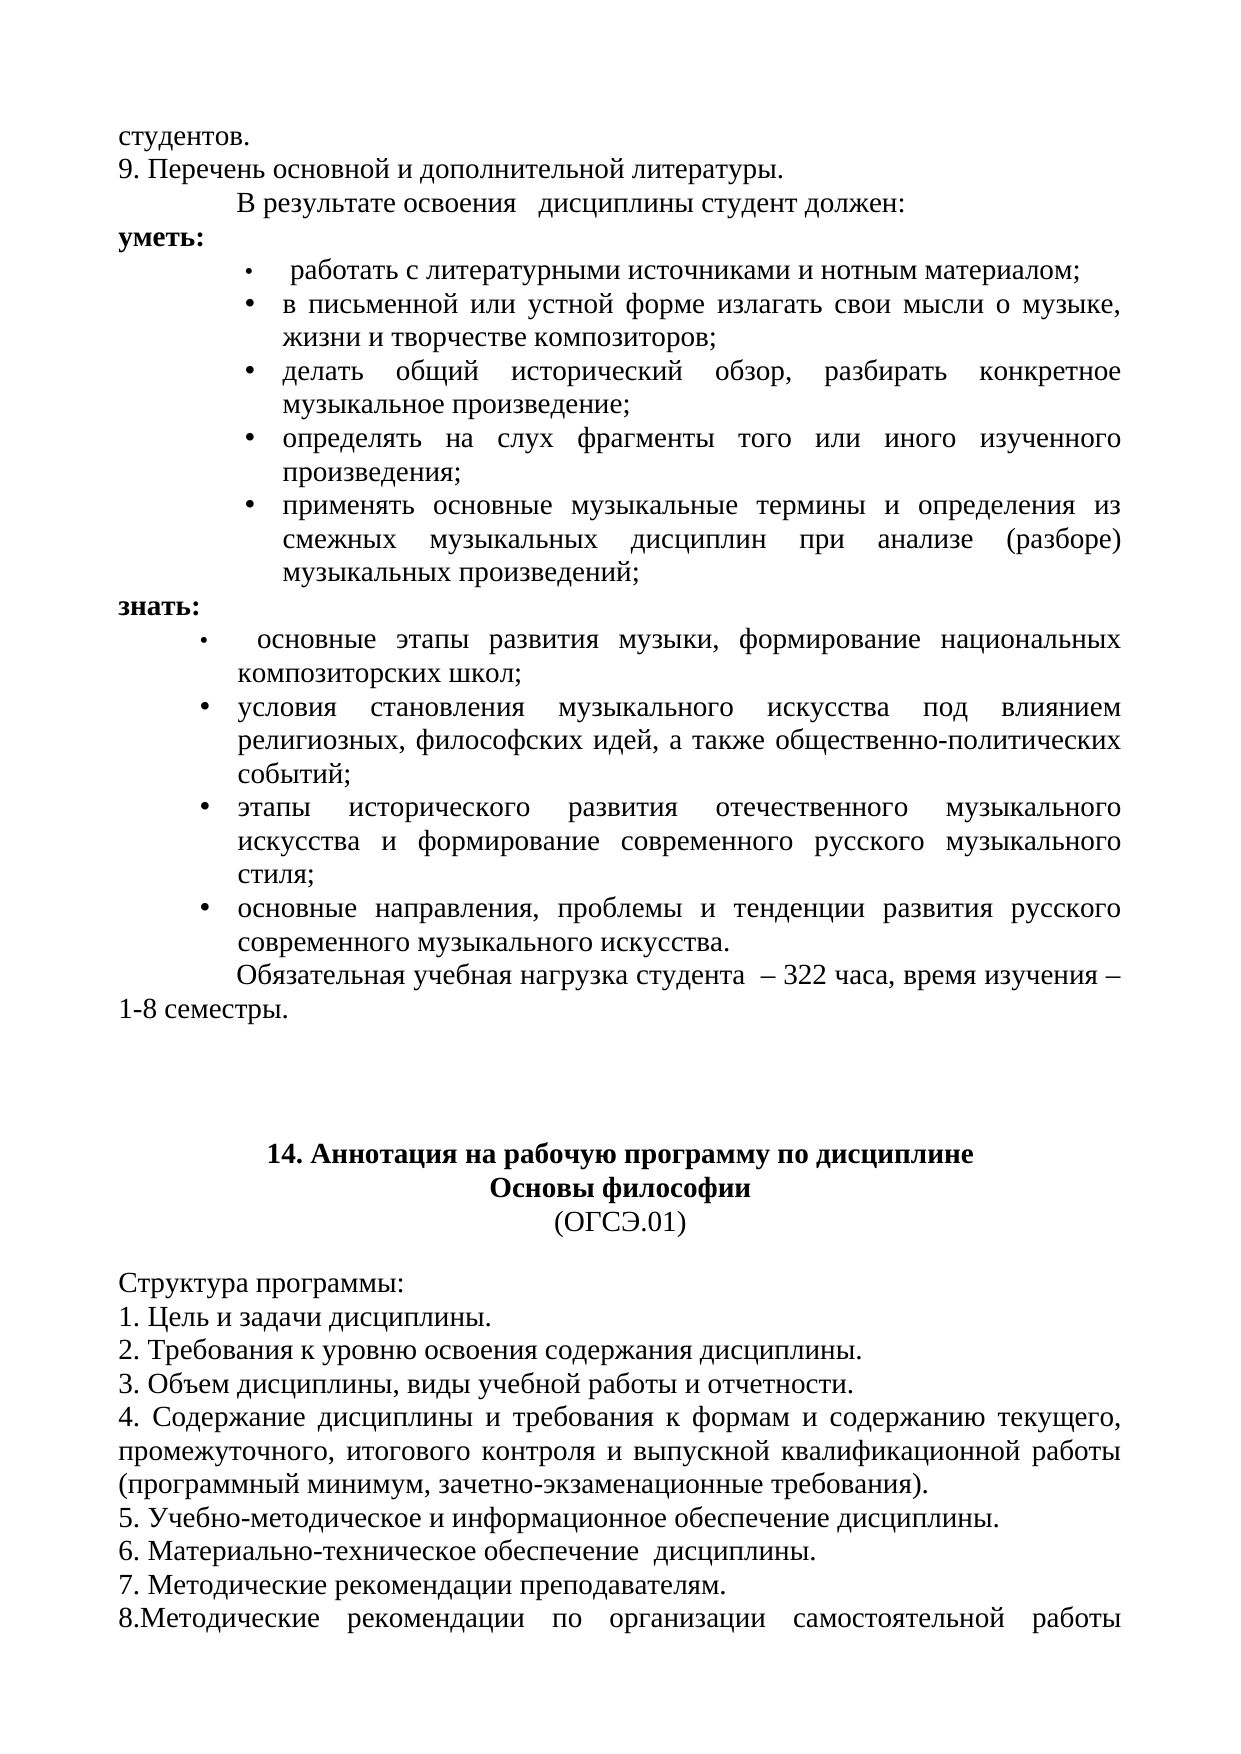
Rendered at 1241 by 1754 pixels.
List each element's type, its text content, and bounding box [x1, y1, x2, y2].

text В результате освоения дисциплины студент должен: [118, 185, 1122, 219]
text (ОГСЭ.01) [118, 1204, 1122, 1237]
text 4. Содержание дисциплины и требования к формам и содержанию текущего, промежуточного, итогового контроля и выпускной квалификационной работы (программный минимум, зачетно-экзаменационные требования). [118, 1399, 1122, 1500]
text студентов. [118, 118, 1122, 152]
text 1. Цель и задачи дисциплины. [118, 1299, 1122, 1332]
text 6. Материально-техническое обеспечение дисциплины. [118, 1533, 1122, 1567]
text Структура программы: [118, 1265, 1122, 1299]
text 14. Аннотация на рабочую программу по дисциплине [118, 1137, 1122, 1170]
list этапы исторического развития отечественного музыкального искусства и формирование современного русского музыкального стиля; [200, 789, 1122, 890]
text 8.Методические рекомендации по организации самостоятельной работы [118, 1601, 1122, 1634]
text 7. Методические рекомендации преподавателям. [118, 1567, 1122, 1601]
text Обязательная учебная нагрузка студента – 322 часа, время изучения – 1-8 семестры. [118, 957, 1122, 1024]
list определять на слух фрагменты того или иного изученного произведения; [245, 420, 1122, 487]
text знать: [118, 588, 1122, 622]
list в письменной или устной форме излагать свои мысли о музыке, жизни и творчестве композиторов; [245, 286, 1122, 353]
list основные этапы развития музыки, формирование национальных композиторских школ; [200, 622, 1122, 689]
list применять основные музыкальные термины и определения из смежных музыкальных дисциплин при анализе (разборе) музыкальных произведений; [245, 487, 1122, 588]
text 9. Перечень основной и дополнительной литературы. [118, 152, 1122, 185]
list основные направления, проблемы и тенденции развития русского современного музыкального искусства. [200, 890, 1122, 957]
list делать общий исторический обзор, разбирать конкретное музыкальное произведение; [245, 353, 1122, 420]
text 2. Требования к уровню освоения содержания дисциплины. [118, 1332, 1122, 1366]
text уметь: [118, 219, 1122, 252]
text 3. Объем дисциплины, виды учебной работы и отчетности. [118, 1366, 1122, 1399]
text Основы философии [118, 1170, 1122, 1204]
list работать с литературными источниками и нотным материалом; [245, 252, 1122, 286]
list условия становления музыкального искусства под влиянием религиозных, философских идей, а также общественно-политических событий; [200, 689, 1122, 789]
text 5. Учебно-методическое и информационное обеспечение дисциплины. [118, 1500, 1122, 1533]
